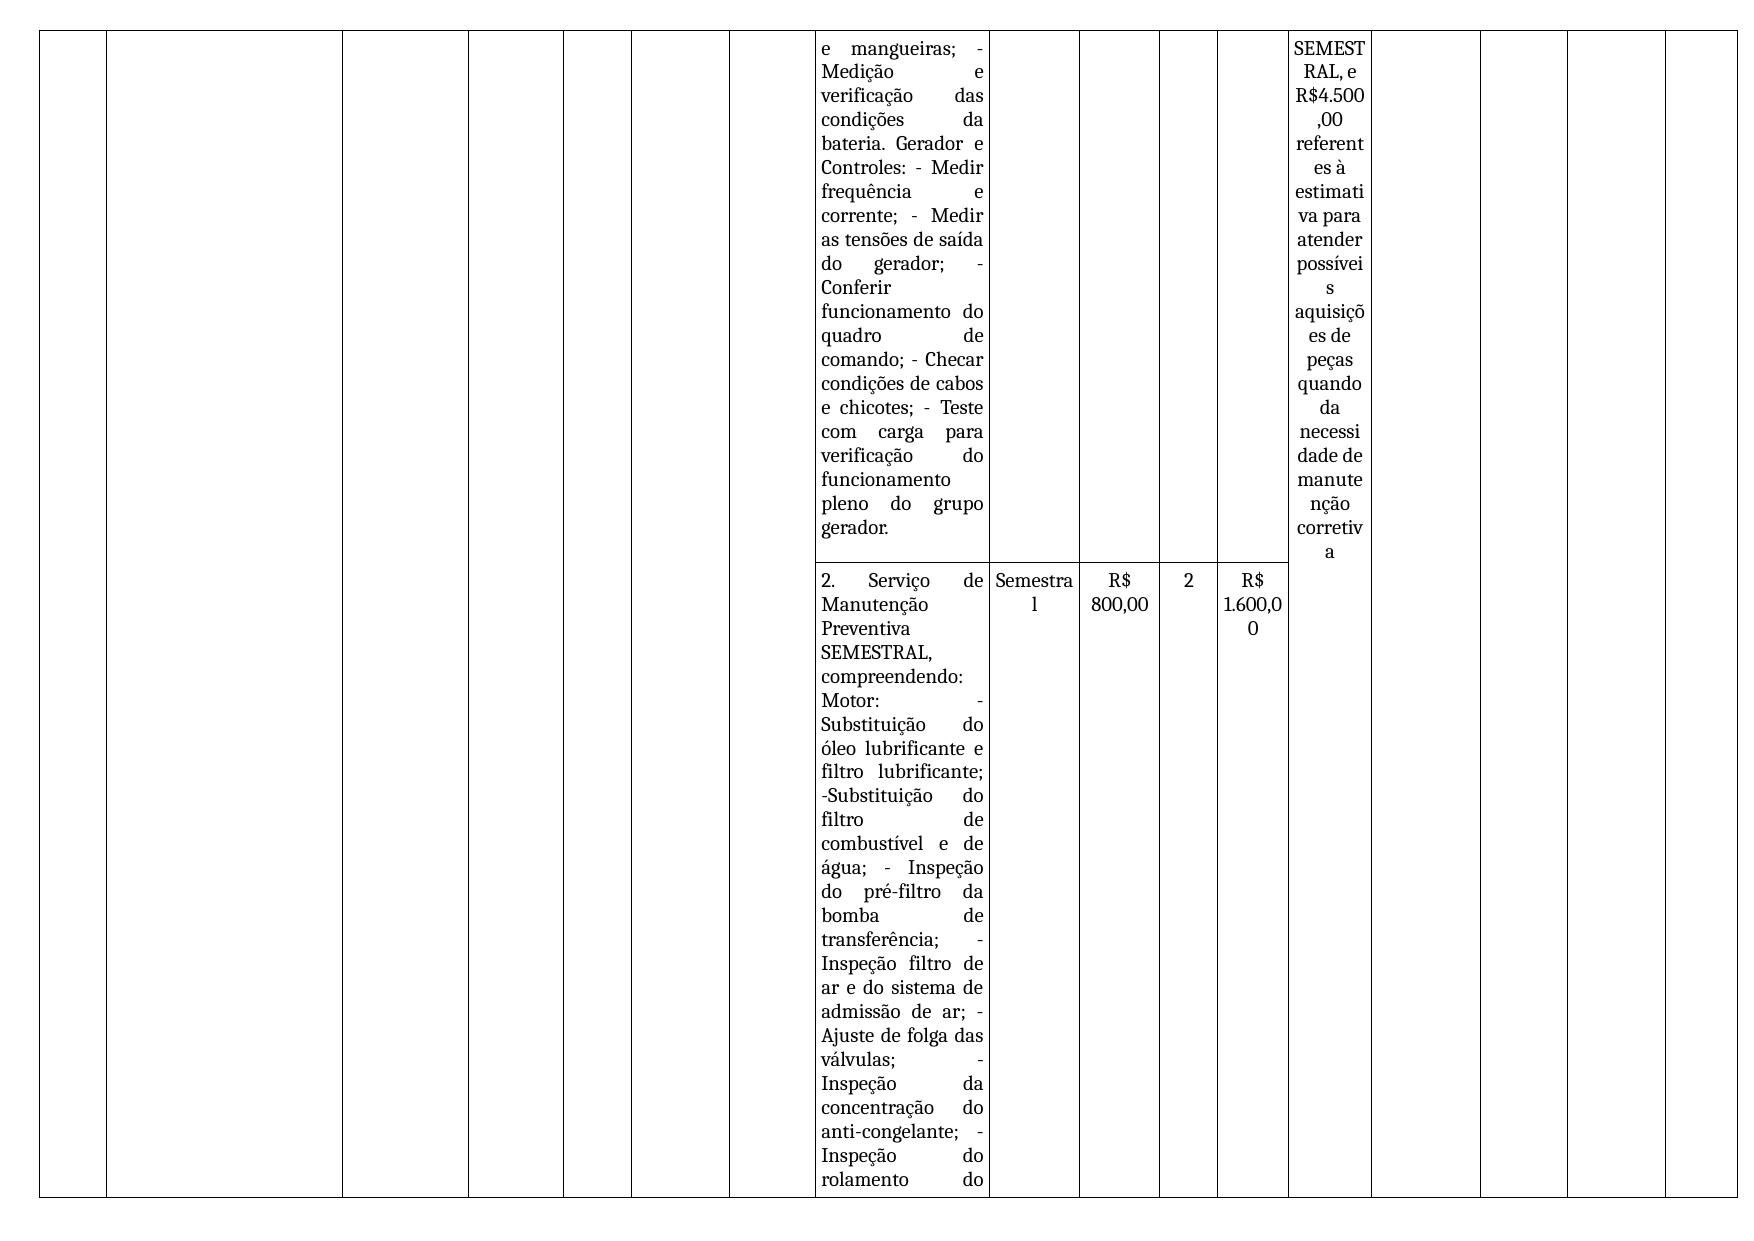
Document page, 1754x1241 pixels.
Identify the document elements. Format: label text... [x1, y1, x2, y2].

table_cell R$ 1.600,00 [1218, 563, 1288, 1197]
table_cell [1372, 31, 1480, 1197]
table_cell [1666, 31, 1737, 1197]
table_cell [1481, 31, 1567, 1197]
table_cell [564, 31, 631, 1197]
table_cell [1218, 31, 1288, 562]
table_cell [990, 31, 1079, 562]
table_cell [632, 31, 729, 1197]
table_cell [40, 31, 106, 1197]
table_cell [1160, 31, 1217, 562]
table_cell 2 [1160, 563, 1217, 1197]
table_cell e mangueiras; - Medição e verificação das condições da bateria. Gerador e Controles: - Medir frequência e corrente; - Medir as tensões de saída do gerador; - Conferir funcionamento do quadro de comando; - Checar condições de cabos e chicotes; - Teste com carga para verificação do funcionamento pleno do grupo gerador. [816, 31, 989, 562]
table_cell [469, 31, 563, 1197]
table_cell 2. Serviço de Manutenção Preventiva SEMESTRAL, compreendendo: Motor: - Substituição do óleo lubrificante e filtro lubrificante; -Substituição do filtro de combustível e de água; - Inspeção do pré-filtro da bomba de transferência; - Inspeção filtro de ar e do sistema de admissão de ar; - Ajuste de folga das válvulas; - Inspeção da concentração do anti-congelante; - Inspeção do rolamento do [816, 563, 989, 1197]
table_cell [107, 31, 342, 1197]
table_cell R$ 800,00 [1080, 563, 1159, 1197]
table_cell [343, 31, 468, 1197]
table_cell [1080, 31, 1159, 562]
table_cell SEMESTRAL, e R$4.500,00 referentes à estimativa para atender possíveis aquisições de peças quando da necessidade de manutenção corretiva [1289, 31, 1371, 1197]
table_cell [730, 31, 815, 1197]
table_cell Semestral [990, 563, 1079, 1197]
table_cell [1568, 31, 1665, 1197]
